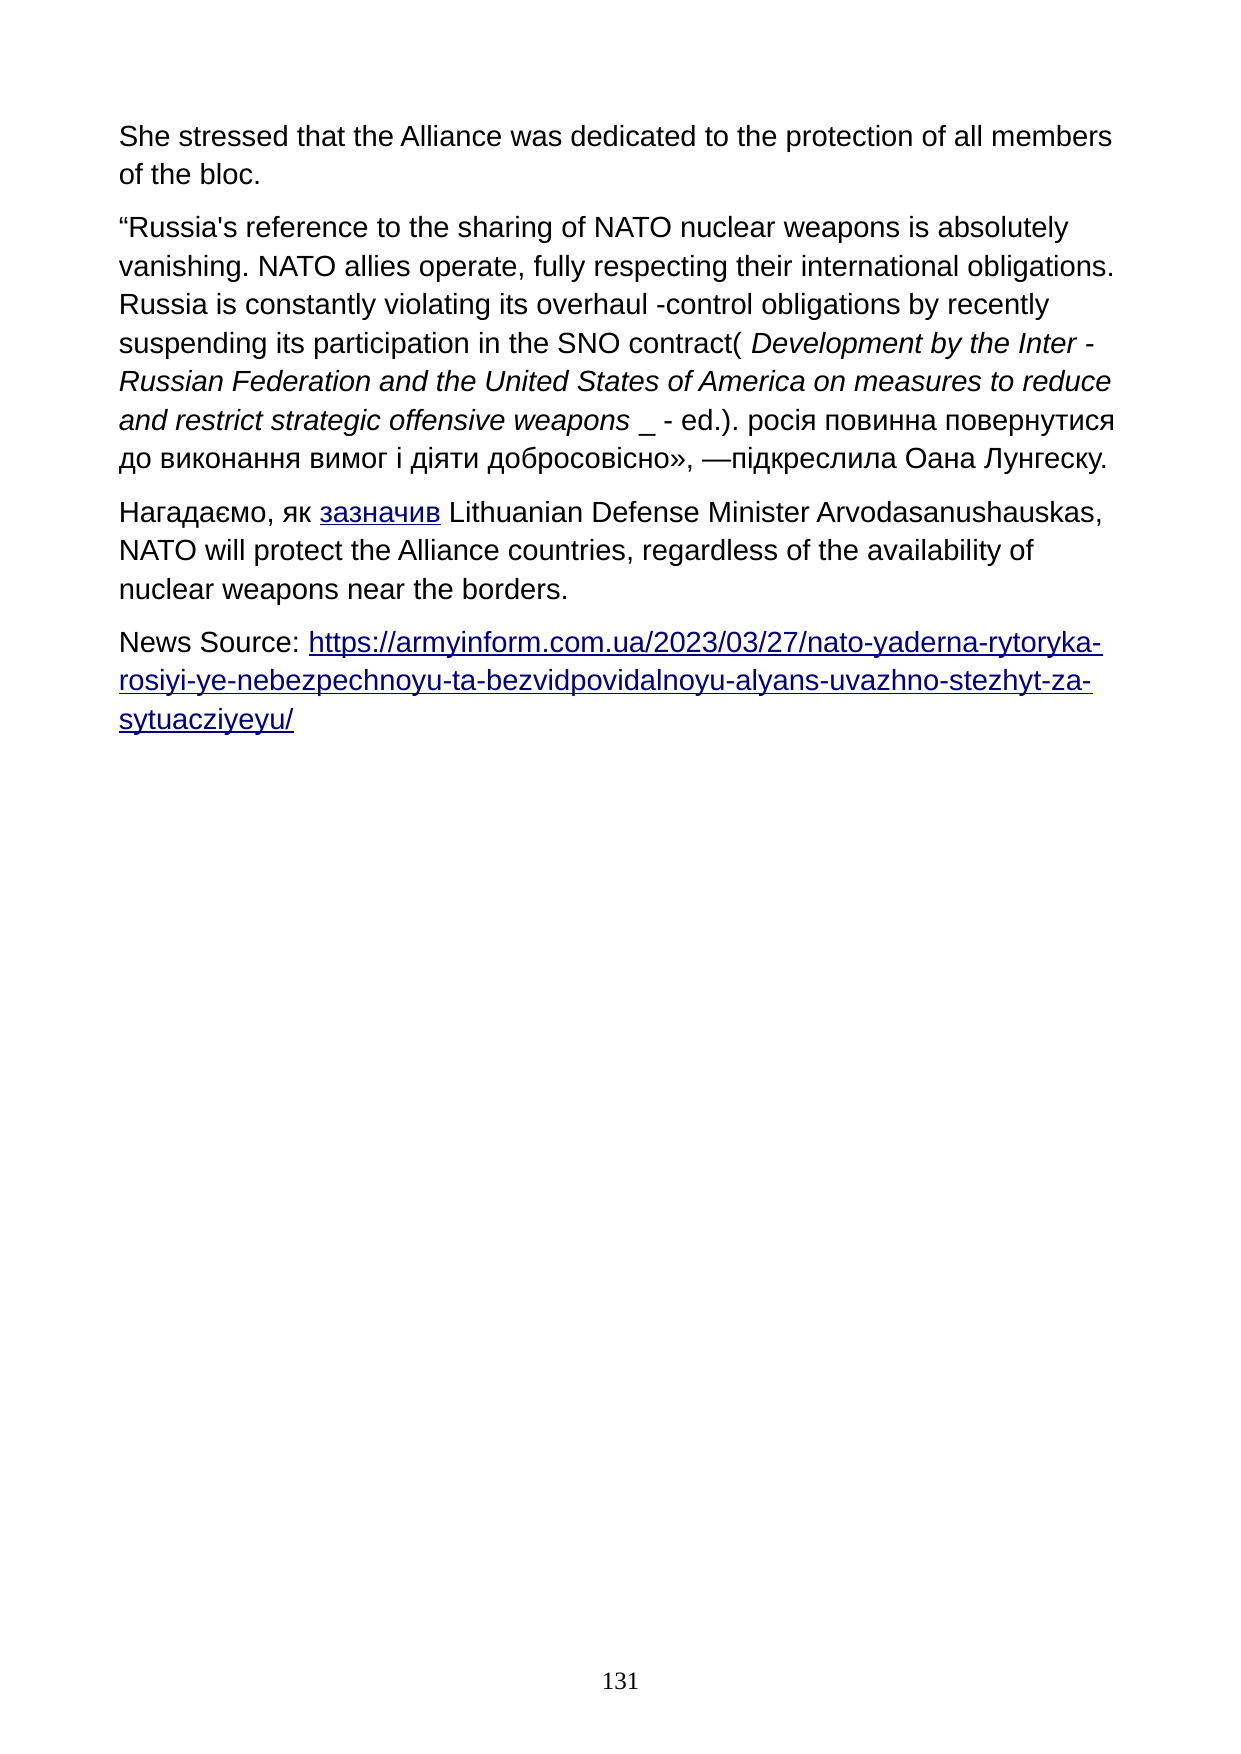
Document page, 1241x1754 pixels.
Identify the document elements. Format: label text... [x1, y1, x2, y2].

text Нагадаємо, як зазначив Lithuanian Defense Minister Arvodasanushauskas, NATO will protect the Alliance countries, regardless of the availability of nuclear weapons near the borders. [118, 494, 1122, 605]
text She stressed that the Alliance was dedicated to the protection of all members of the bloc. [118, 118, 1122, 191]
text News Source: https://armyinform.com.ua/2023/03/27/nato-yaderna-rytoryka-rosiyi-ye-nebezpechnoyu-ta-bezvidpovidalnoyu-alyans-uvazhno-stezhyt-za-sytuacziyeyu/ [118, 625, 1122, 735]
text “Russia's reference to the sharing of NATO nuclear weapons is absolutely vanishing. NATO allies operate, fully respecting their international obligations. Russia is constantly violating its overhaul -control obligations by recently suspending its participation in the SNO contract( Development by the Inter -Russian Federation and the United States of America on measures to reduce and restrict strategic offensive weapons _ - ed.). росія повинна повернутися до виконання вимог і діяти добросовісно», —підкреслила Оана Лунгеску. [118, 210, 1122, 475]
